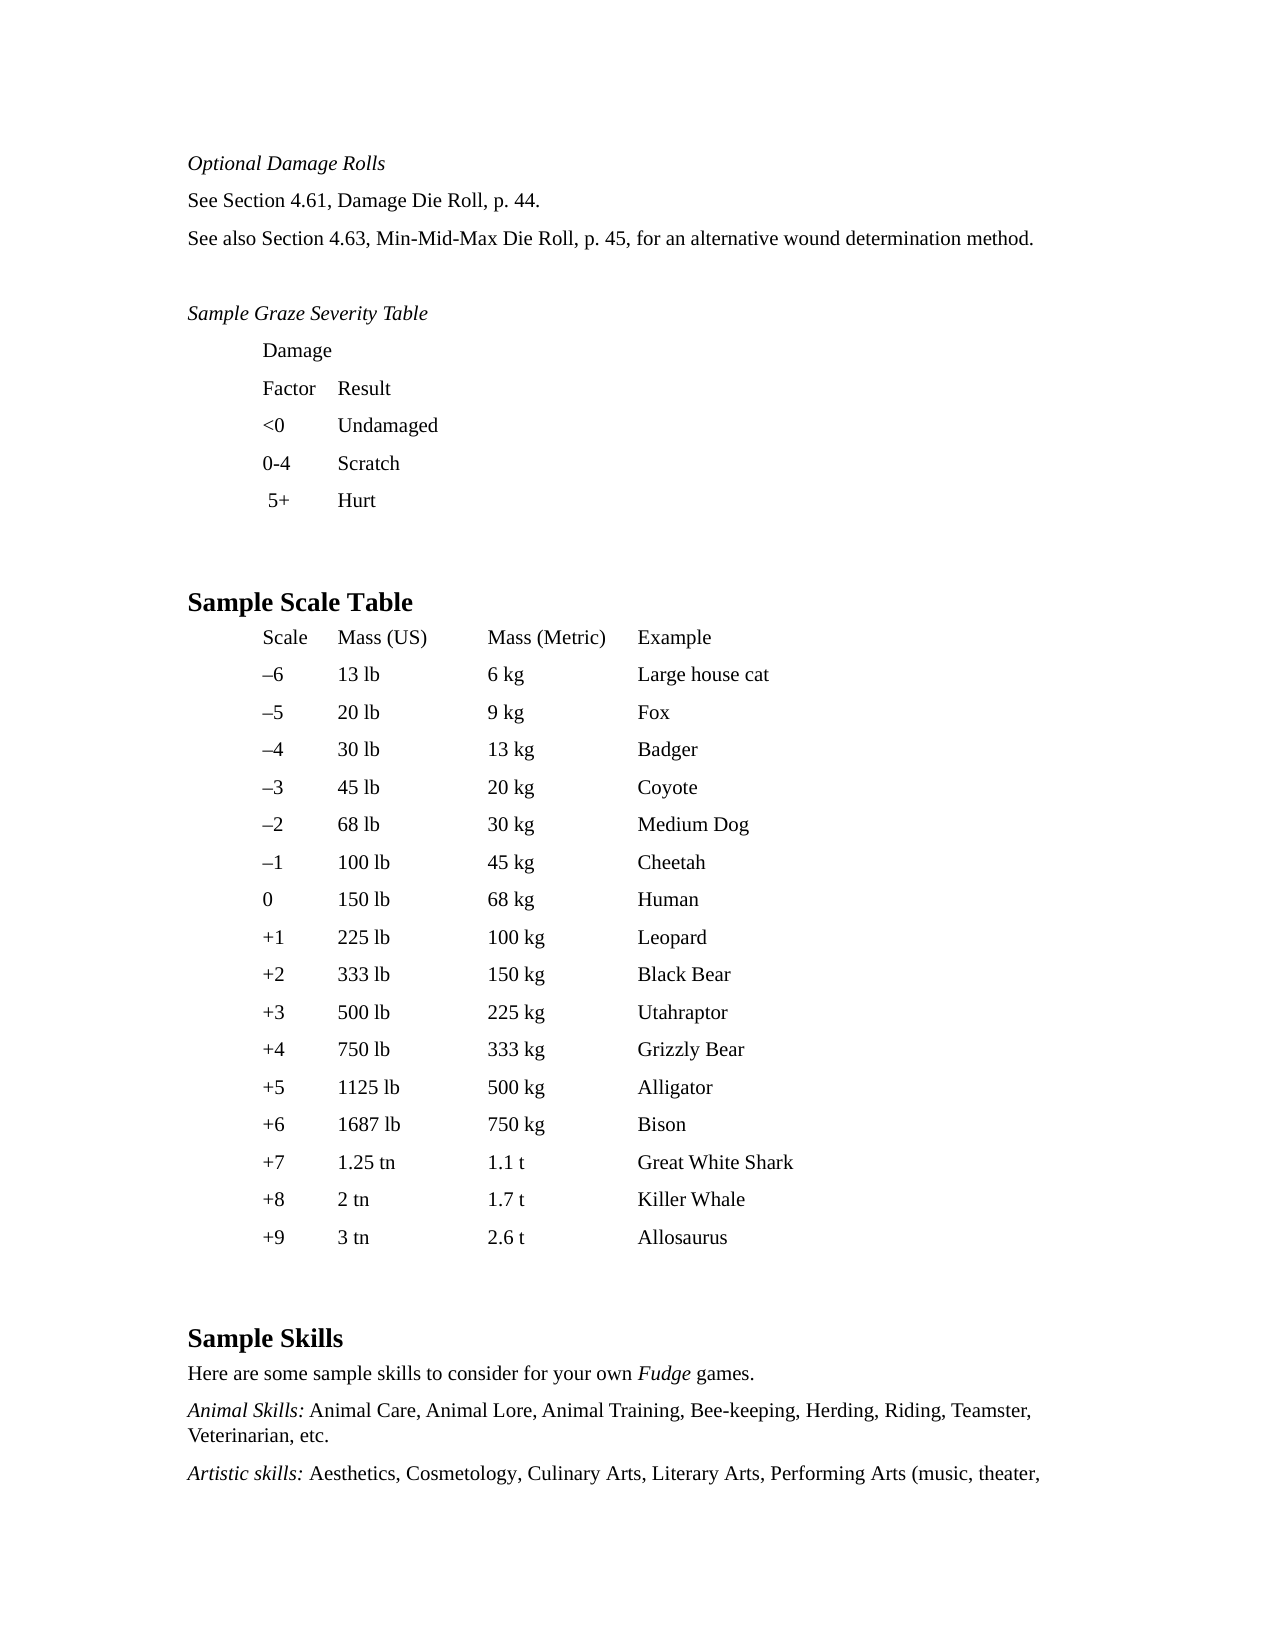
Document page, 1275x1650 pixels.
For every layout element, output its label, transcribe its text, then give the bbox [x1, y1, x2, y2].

text –5 20 lb 9 kg Fox [187, 699, 1087, 724]
text +2 333 lb 150 kg Black Bear [187, 961, 1087, 986]
text Factor Result [187, 375, 1087, 400]
text –2 68 lb 30 kg Medium Dog [187, 811, 1087, 836]
text +8 2 tn 1.7 t Killer Whale [187, 1186, 1087, 1211]
text –4 30 lb 13 kg Badger [187, 736, 1087, 761]
text –3 45 lb 20 kg Coyote [187, 774, 1087, 799]
text Animal Skills: Animal Care, Animal Lore, Animal Training, Bee-keeping, Herding, Riding, Teamster, Veterinarian, etc. [187, 1397, 1087, 1447]
text Artistic skills: Aesthetics, Cosmetology, Culinary Arts, Literary Arts, Performing Arts (music, theater, [187, 1460, 1087, 1485]
text 0 150 lb 68 kg Human [187, 886, 1087, 911]
text +7 1.25 tn 1.1 t Great White Shark [187, 1149, 1087, 1174]
text +1 225 lb 100 kg Leopard [187, 924, 1087, 949]
text Sample Scale Table [187, 587, 1087, 617]
text +4 750 lb 333 kg Grizzly Bear [187, 1036, 1087, 1061]
text See also Section 4.63, Min-Mid-Max Die Roll, p. 45, for an alternative wound determination method. [187, 225, 1087, 250]
text <0 Undamaged [187, 412, 1087, 437]
text Sample Graze Severity Table [187, 300, 1087, 325]
text +5 1125 lb 500 kg Alligator [187, 1074, 1087, 1099]
text See Section 4.61, Damage Die Roll, p. 44. [187, 187, 1087, 212]
text –1 100 lb 45 kg Cheetah [187, 849, 1087, 874]
text +9 3 tn 2.6 t Allosaurus [187, 1224, 1087, 1249]
text Optional Damage Rolls [187, 150, 1087, 175]
text Here are some sample skills to consider for your own Fudge games. [187, 1360, 1087, 1385]
text Scale Mass (US) Mass (Metric) Example [187, 624, 1087, 649]
text Sample Skills [187, 1324, 1087, 1354]
text 0-4 Scratch [187, 450, 1087, 475]
text 5+ Hurt [187, 487, 1087, 512]
text +6 1687 lb 750 kg Bison [187, 1111, 1087, 1136]
text –6 13 lb 6 kg Large house cat [187, 661, 1087, 686]
text Damage [187, 337, 1087, 362]
text +3 500 lb 225 kg Utahraptor [187, 999, 1087, 1024]
